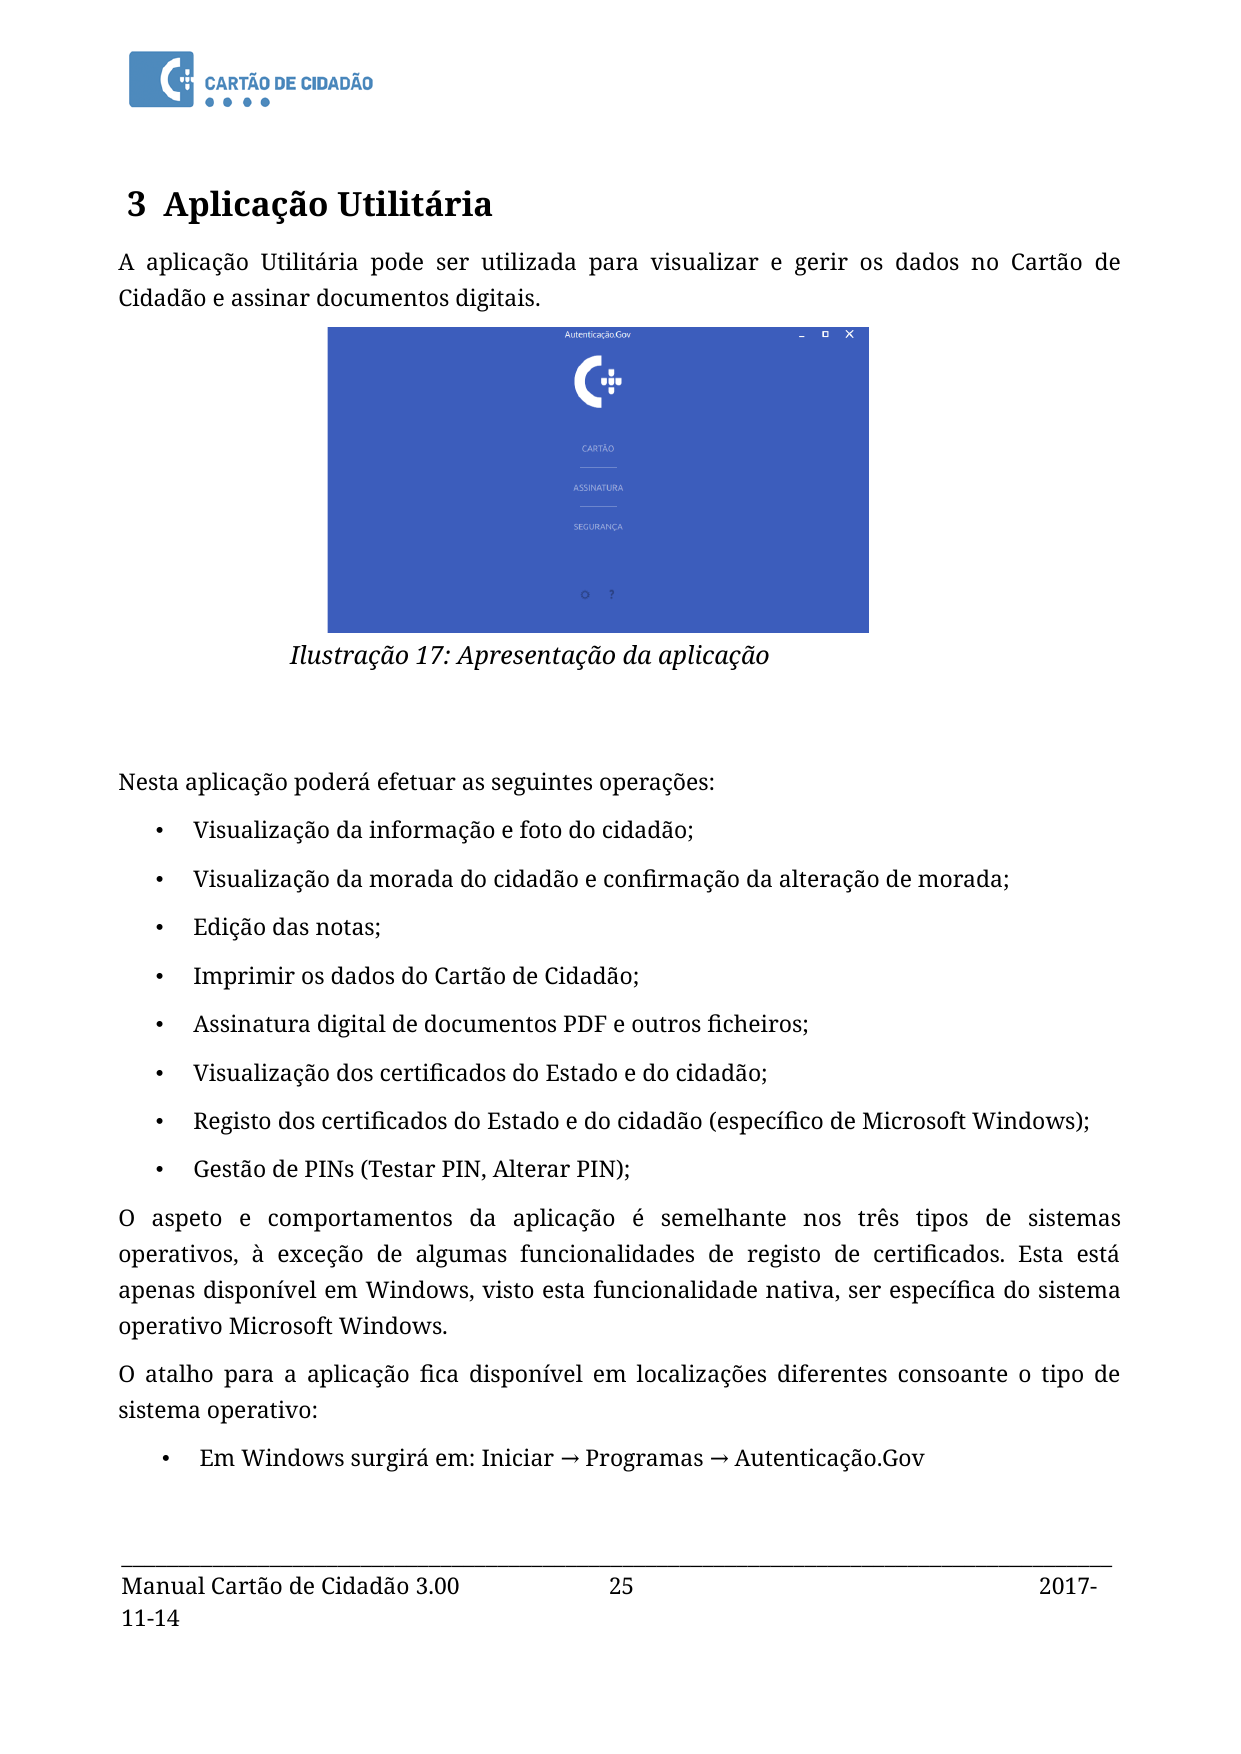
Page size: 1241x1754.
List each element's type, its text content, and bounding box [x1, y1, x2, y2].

list Registo dos certificados do Estado e do cidadão (específico de Microsoft Windows); [156, 1105, 1122, 1136]
text O atalho para a aplicação fica disponível em localizações diferentes consoante o tipo de sistema operativo: [118, 1358, 1122, 1425]
text A aplicação Utilitária pode ser utilizada para visualizar e gerir os dados no Cartão de Cidadão e assinar documentos digitais. [118, 246, 1122, 313]
list Gestão de PINs (Testar PIN, Alterar PIN); [156, 1153, 1122, 1184]
list Assinatura digital de documentos PDF e outros ficheiros; [156, 1008, 1122, 1039]
list Visualização da morada do cidadão e confirmação da alteração de morada; [156, 863, 1122, 894]
list Visualização dos certificados do Estado e do cidadão; [156, 1056, 1122, 1088]
list Edição das notas; [156, 911, 1122, 942]
picture [127, 45, 420, 115]
subtitle Aplicação Utilitária [118, 179, 1122, 226]
text Nesta aplicação poderá efetuar as seguintes operações: [118, 766, 1122, 797]
text O aspeto e comportamentos da aplicação é semelhante nos três tipos de sistemas operativos, à exceção de algumas funcionalidades de registo de certificados. Esta está apenas disponível em Windows, visto esta funcionalidade nativa, ser específica do sistema operativo Microsoft Windows. [118, 1202, 1122, 1341]
list Imprimir os dados do Cartão de Cidadão; [156, 959, 1122, 991]
picture [327, 327, 869, 633]
list Visualização da informação e foto do cidadão; [156, 814, 1122, 846]
text Ilustração 17: Apresentação da aplicação [290, 633, 907, 671]
list Em Windows surgirá em: Iniciar → Programas → Autenticação.Gov [162, 1442, 1122, 1474]
